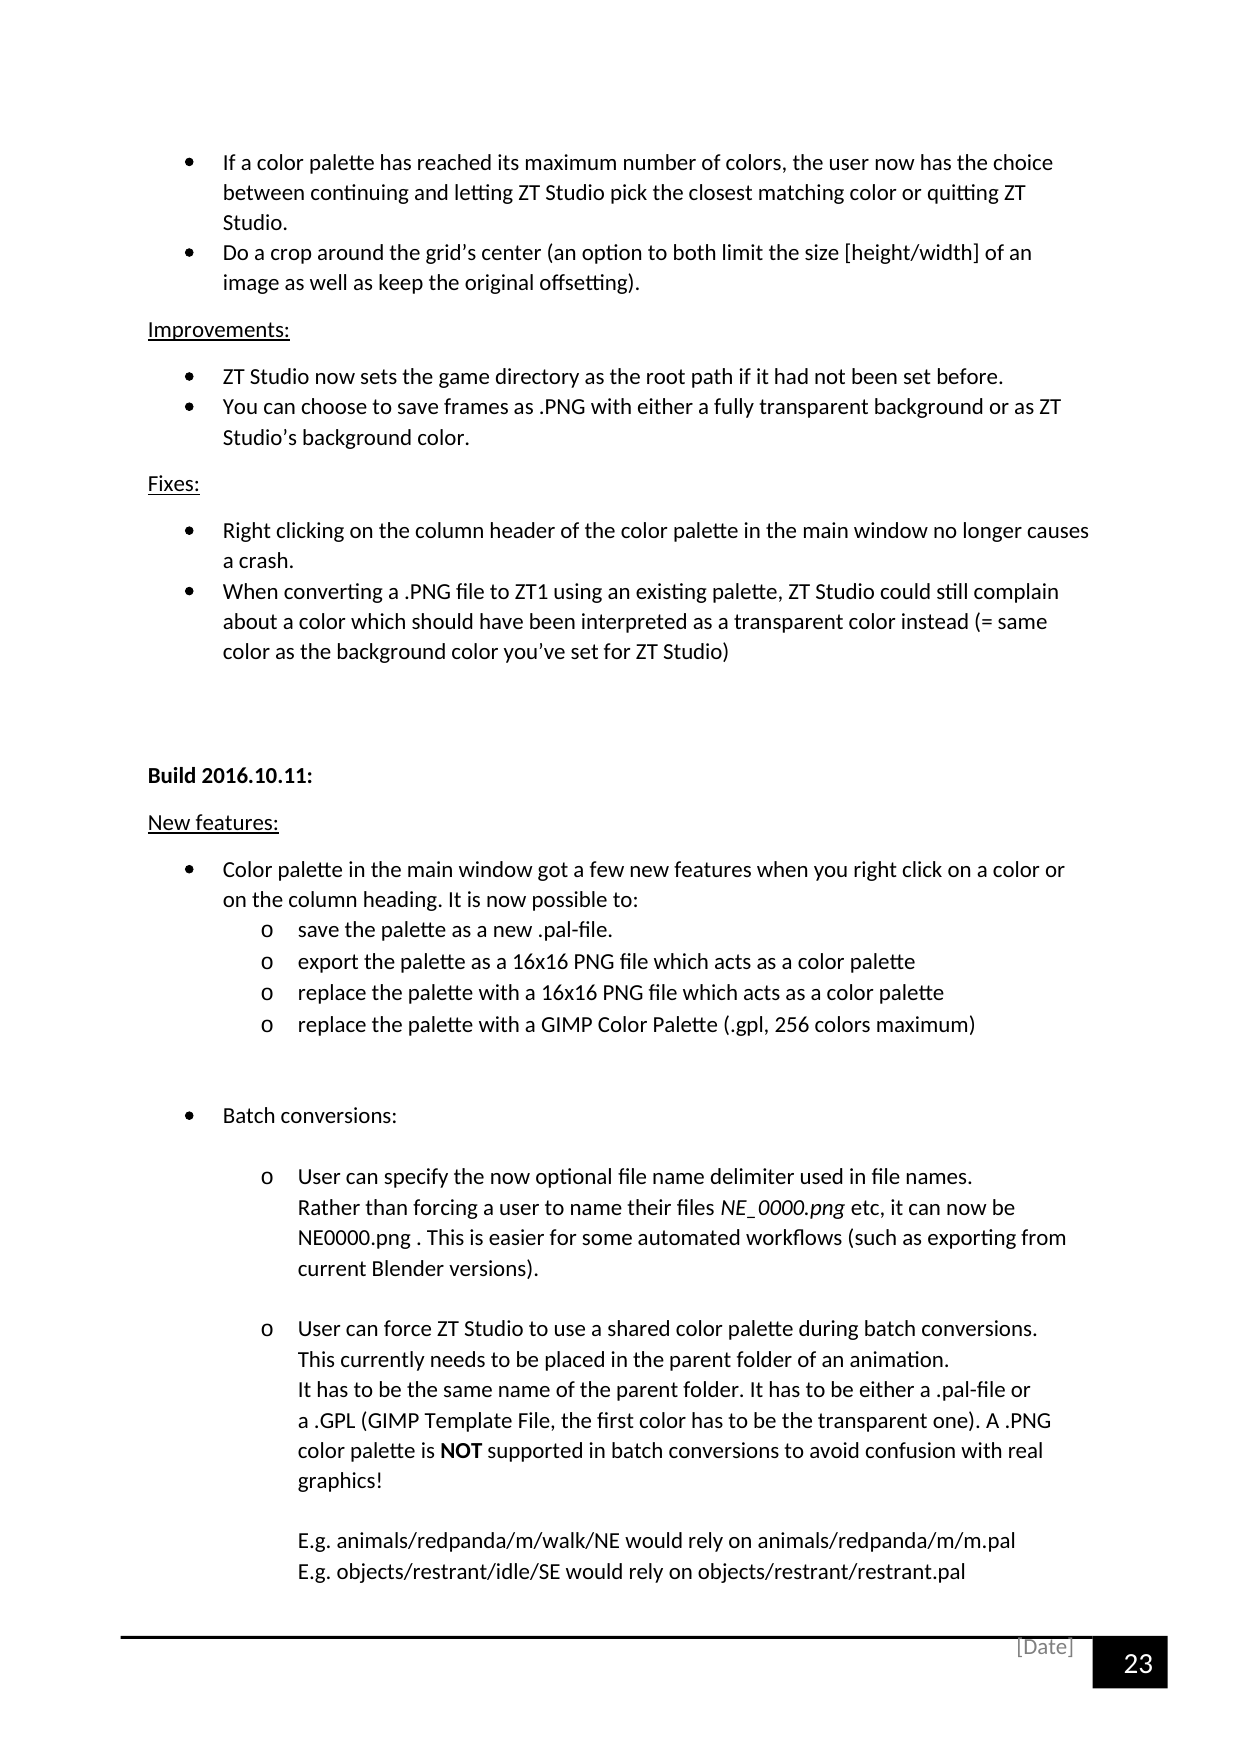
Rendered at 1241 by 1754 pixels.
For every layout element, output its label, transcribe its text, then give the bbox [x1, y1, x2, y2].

list replace the palette with a GIMP Color Palette (.gpl, 256 colors maximum) [260, 1010, 1093, 1069]
list If a color palette has reached its maximum number of colors, the user now has the choice between continuing and letting ZT Studio pick the closest matching color or quitting ZT Studio. [185, 148, 1093, 236]
list export the palette as a 16x16 PNG file which acts as a color palette [260, 947, 1093, 976]
list Right clicking on the column header of the color palette in the main window no longer causes a crash. [185, 516, 1093, 574]
list Color palette in the main window got a few new features when you right click on a color or on the column heading. It is now possible to: [185, 855, 1093, 913]
text Improvements: [148, 315, 1093, 343]
list Do a crop around the grid’s center (an option to both limit the size [height/width] of an image as well as keep the original offsetting). [185, 238, 1093, 296]
text Fixes: [148, 469, 1093, 497]
list You can choose to save frames as .PNG with either a fully transparent background or as ZT Studio’s background color. [185, 392, 1093, 451]
list When converting a .PNG file to ZT1 using an existing palette, ZT Studio could still complain about a color which should have been interpreted as a transparent color instead (= same color as the background color you’ve set for ZT Studio) [185, 577, 1093, 665]
text New features: [148, 808, 1093, 836]
list User can specify the now optional file name delimiter used in file names. Rather than forcing a user to name their files NE_0000.png etc, it can now be NE0000.png . This is easier for some automated workflows (such as exporting from current Blender versions). [260, 1162, 1093, 1312]
text Build 2016.10.11: [148, 761, 1093, 789]
list Batch conversions: [185, 1101, 1093, 1160]
list ZT Studio now sets the game directory as the root path if it had not been set before. [185, 362, 1093, 390]
list save the palette as a new .pal-file. [260, 915, 1093, 944]
list User can force ZT Studio to use a shared color palette during batch conversions. This currently needs to be placed in the parent folder of an animation. It has to be the same name of the parent folder. It has to be either a .pal-file or a .GPL (GIMP Template File, the first color has to be the transparent one). A .PNG color palette is NOT supported in batch conversions to avoid confusion with real graphics! E.g. animals/redpanda/m/walk/NE would rely on animals/redpanda/m/m.pal E.g. objects/restrant/idle/SE would rely on objects/restrant/restrant.pal [260, 1314, 1093, 1585]
list replace the palette with a 16x16 PNG file which acts as a color palette [260, 978, 1093, 1007]
